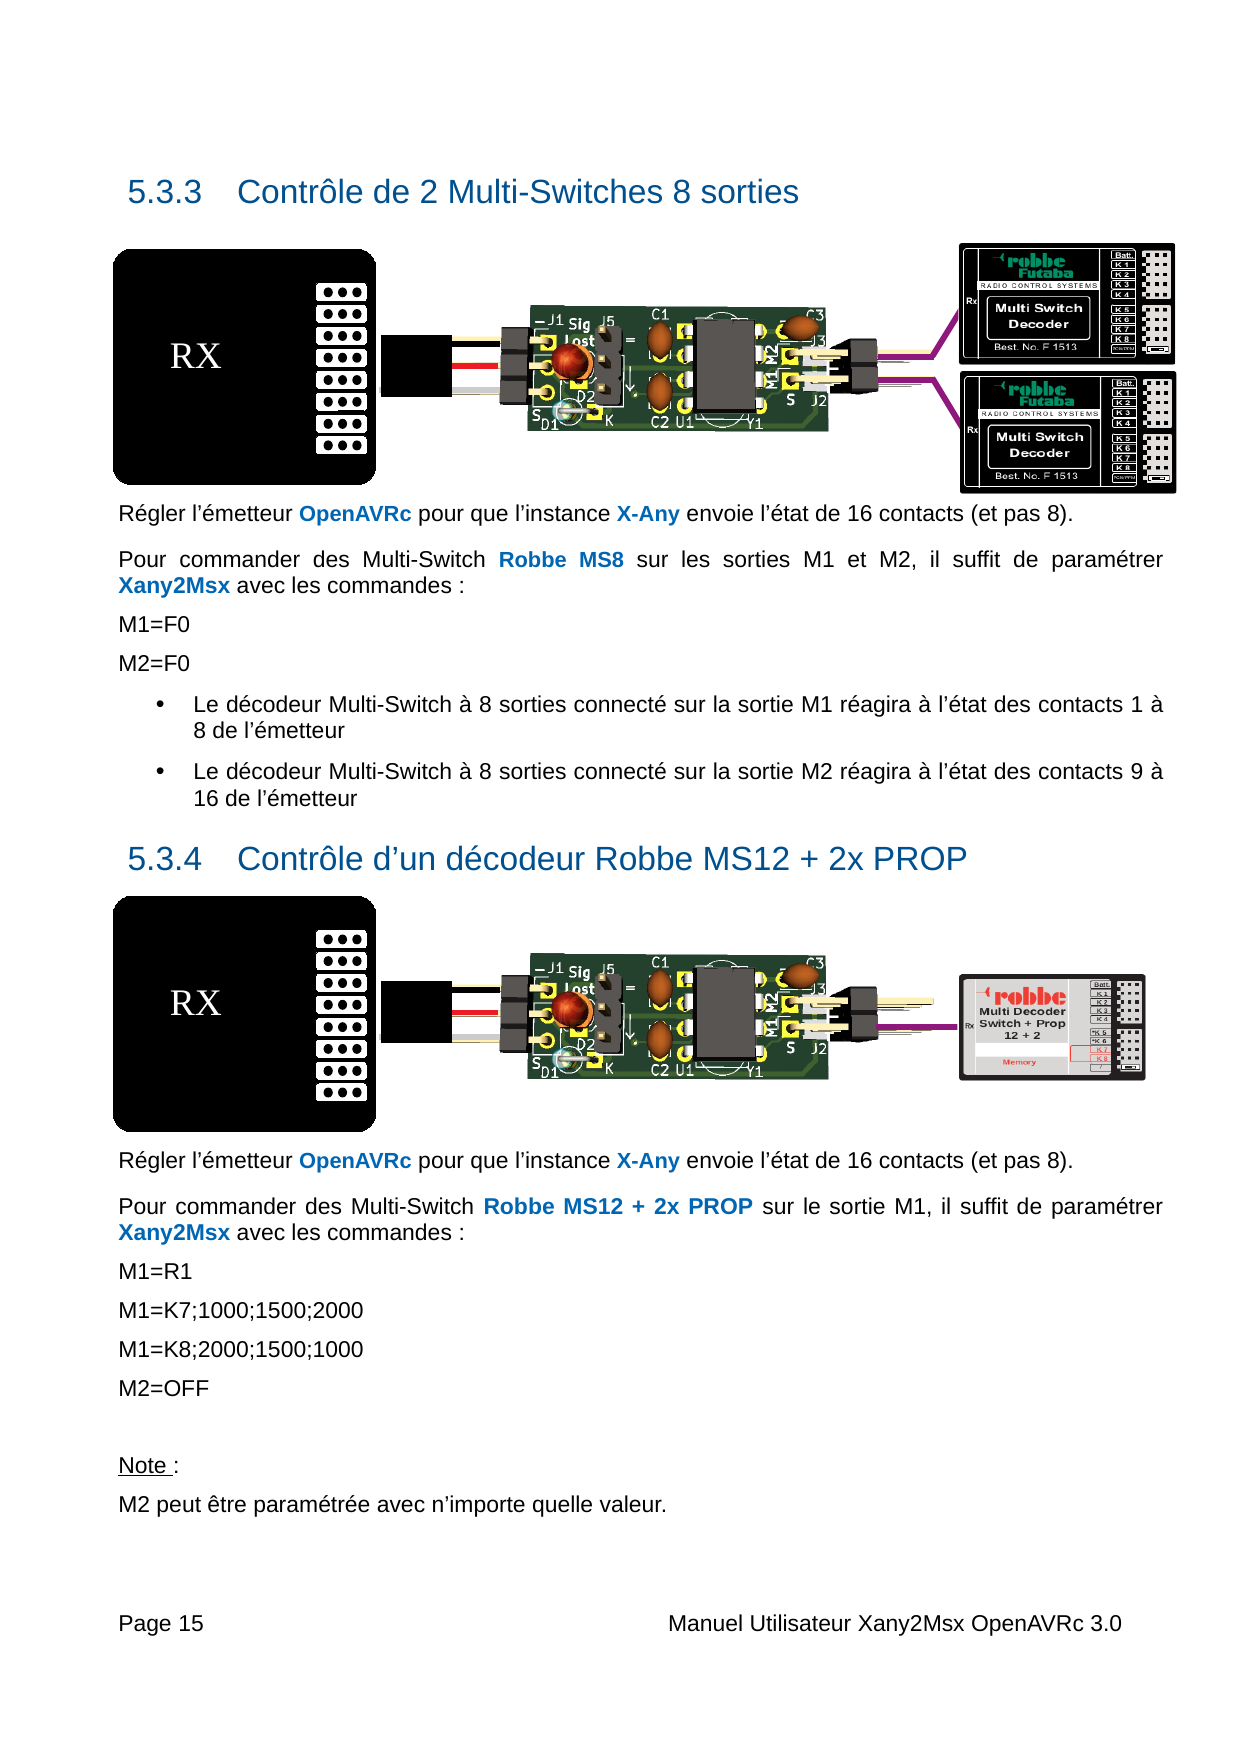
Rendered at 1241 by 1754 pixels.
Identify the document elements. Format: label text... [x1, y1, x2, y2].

text M1=R1 [118, 1258, 1164, 1284]
subtitle Contrôle d’un décodeur Robbe MS12 + 2x PROP [118, 838, 1164, 877]
subtitle Contrôle de 2 Multi-Switches 8 sorties [118, 172, 1164, 210]
text M2=F0 [118, 650, 1164, 676]
text Note : [118, 1452, 1164, 1479]
text M1=F0 [118, 611, 1164, 637]
list Le décodeur Multi-Switch à 8 sorties connecté sur la sortie M2 réagira à l’état des contacts 9 à 16 de l’émetteur [156, 756, 1164, 811]
picture [437, 953, 934, 1081]
picture [957, 973, 1146, 1081]
text Pour commander des Multi-Switch Robbe MS12 + 2x PROP sur le sortie M1, il suffit de paramétrer Xany2Msx avec les commandes : [118, 1193, 1164, 1246]
text M1=K7;1000;1500;2000 [118, 1297, 1164, 1323]
picture [437, 305, 934, 433]
text M1=K8;2000;1500;1000 [118, 1336, 1164, 1362]
picture [958, 243, 1176, 365]
text Régler l’émetteur OpenAVRc pour que l’instance X-Any envoie l’état de 16 contacts (et pas 8). [118, 1147, 1164, 1173]
list Le décodeur Multi-Switch à 8 sorties connecté sur la sortie M1 réagira à l’état des contacts 1 à 8 de l’émetteur [156, 689, 1164, 744]
text Pour commander des Multi-Switch Robbe MS8 sur les sorties M1 et M2, il suffit de paramétrer Xany2Msx avec les commandes : [118, 546, 1164, 598]
text Régler l’émetteur OpenAVRc pour que l’instance X-Any envoie l’état de 16 contacts (et pas 8). [118, 499, 1164, 526]
text M2=OFF [118, 1374, 1164, 1401]
picture [960, 371, 1177, 494]
text M2 peut être paramétrée avec n’importe quelle valeur. [118, 1491, 1164, 1517]
